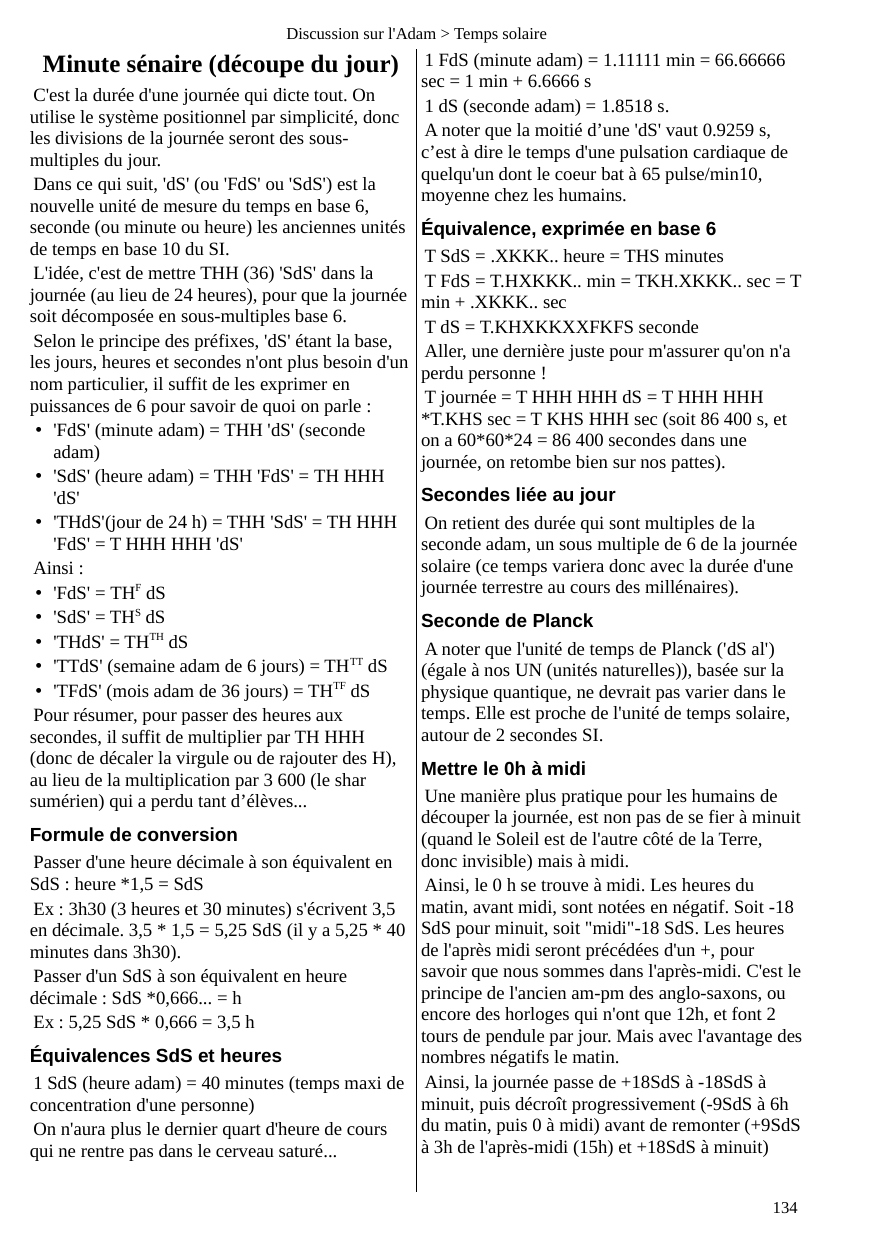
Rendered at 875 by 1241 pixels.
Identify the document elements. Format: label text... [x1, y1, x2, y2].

subtitle Seconde de Planck [421, 610, 803, 632]
text Dans ce qui suit, 'dS' (ou 'FdS' ou 'SdS') est la nouvelle unité de mesure du temps en base 6, seconde (ou minute ou heure) les anciennes unités de temps en base 10 du SI. [29, 173, 412, 259]
text On retient des durée qui sont multiples de la seconde adam, un sous multiple de 6 de la journée solaire (ce temps variera donc avec la durée d'une journée terrestre au cours des millénaires). [421, 512, 803, 598]
subtitle Équivalences SdS et heures [29, 1044, 412, 1066]
text T dS = T.KHXKKXXFKFS seconde [421, 316, 803, 337]
subtitle Secondes liée au jour [421, 484, 803, 506]
text A noter que l'unité de temps de Planck ('dS al') (égale à nos UN (unités naturelles)), basée sur la physique quantique, ne devrait pas varier dans le temps. Elle est proche de l'unité de temps solaire, autour de 2 secondes SI. [421, 637, 803, 745]
text Aller, une dernière juste pour m'assurer qu'on n'a perdu personne ! [421, 340, 803, 383]
text T SdS = .XKKK.. heure = THS minutes [421, 245, 803, 267]
text Ainsi, le 0 h se trouve à midi. Les heures du matin, avant midi, sont notées en négatif. Soit -18 SdS pour minuit, soit "midi"-18 SdS. Les heures de l'après midi seront précédées d'un +, pour savoir que nous sommes dans l'après-midi. C'est le principe de l'ancien am-pm des anglo-saxons, ou encore des horloges qui n'ont que 12h, et font 2 tours de pendule par jour. Mais avec l'avantage des nombres négatifs le matin. [421, 874, 803, 1068]
text Ainsi : [29, 557, 412, 579]
subtitle Équivalence, exprimée en base 6 [421, 217, 803, 239]
text L'idée, c'est de mettre THH (36) 'SdS' dans la journée (au lieu de 24 heures), pour que la journée soit décomposée en sous-multiples base 6. [29, 262, 412, 327]
subtitle Formule de conversion [29, 824, 412, 845]
list 'TTdS' (semaine adam de 6 jours) = THTT dS [35, 655, 412, 677]
text Ex : 5,25 SdS * 0,666 = 3,5 h [29, 1011, 412, 1033]
text Passer d'un SdS à son équivalent en heure décimale : SdS *0,666... = h [29, 965, 412, 1008]
list 'FdS' (minute adam) = THH 'dS' (seconde adam) [35, 419, 412, 462]
text Selon le principe des préfixes, 'dS' étant la base, les jours, heures et secondes n'ont plus besoin d'un nom particulier, il suffit de les exprimer en puissances de 6 pour savoir de quoi on parle : [29, 330, 412, 416]
subtitle Minute sénaire (découpe du jour) [29, 49, 412, 77]
list 'THdS'(jour de 24 h) = THH 'SdS' = TH HHH 'FdS' = T HHH HHH 'dS' [35, 511, 412, 554]
text 1 SdS (heure adam) = 40 minutes (temps maxi de concentration d'une personne) [29, 1072, 412, 1115]
text Une manière plus pratique pour les humains de découper la journée, est non pas de se fier à minuit (quand le Soleil est de l'autre côté de la Terre, donc invisible) mais à midi. [421, 785, 803, 871]
subtitle Mettre le 0h à midi [421, 757, 803, 779]
text Pour résumer, pour passer des heures aux secondes, il suffit de multiplier par TH HHH (donc de décaler la virgule ou de rajouter des H), au lieu de la multiplication par 3 600 (le shar sumérien) qui a perdu tant d’élèves... [29, 704, 412, 812]
text A noter que la moitié d’une 'dS' vaut 0.9259 s, c’est à dire le temps d'une pulsation cardiaque de quelqu'un dont le coeur bat à 65 pulse/min10, moyenne chez les humains. [421, 119, 803, 206]
text Passer d'une heure décimale à son équivalent en SdS : heure *1,5 = SdS [29, 851, 412, 894]
text On n'aura plus le dernier quart d'heure de cours qui ne rentre pas dans le cerveau saturé... [29, 1118, 412, 1161]
text T FdS = T.HXKKK.. min = TKH.XKKK.. sec = T min + .XKKK.. sec [421, 269, 803, 313]
list 'THdS' = THTH dS [35, 631, 412, 652]
text 1 FdS (minute adam) = 1.11111 min = 66.66666 sec = 1 min + 6.6666 s [421, 49, 803, 92]
text Ainsi, la journée passe de +18SdS à -18SdS à minuit, puis décroît progressivement (-9SdS à 6h du matin, puis 0 à midi) avant de remonter (+9SdS à 3h de l'après-midi (15h) et +18SdS à minuit) [421, 1071, 803, 1157]
list 'SdS' = THS dS [35, 606, 412, 628]
text Ex : 3h30 (3 heures et 30 minutes) s'écrivent 3,5 en décimale. 3,5 * 1,5 = 5,25 SdS (il y a 5,25 * 40 minutes dans 3h30). [29, 897, 412, 962]
text T journée = T HHH HHH dS = T HHH HHH *T.KHS sec = T KHS HHH sec (soit 86 400 s, et on a 60*60*24 = 86 400 secondes dans une journée, on retombe bien sur nos pattes). [421, 386, 803, 472]
list 'TFdS' (mois adam de 36 jours) = THTF dS [35, 679, 412, 701]
text 1 dS (seconde adam) = 1.8518 s. [421, 95, 803, 116]
list 'FdS' = THF dS [35, 582, 412, 603]
list 'SdS' (heure adam) = THH 'FdS' = TH HHH 'dS' [35, 465, 412, 508]
text C'est la durée d'une journée qui dicte tout. On utilise le système positionnel par simplicité, donc les divisions de la journée seront des sous-multiples du jour. [29, 84, 412, 170]
